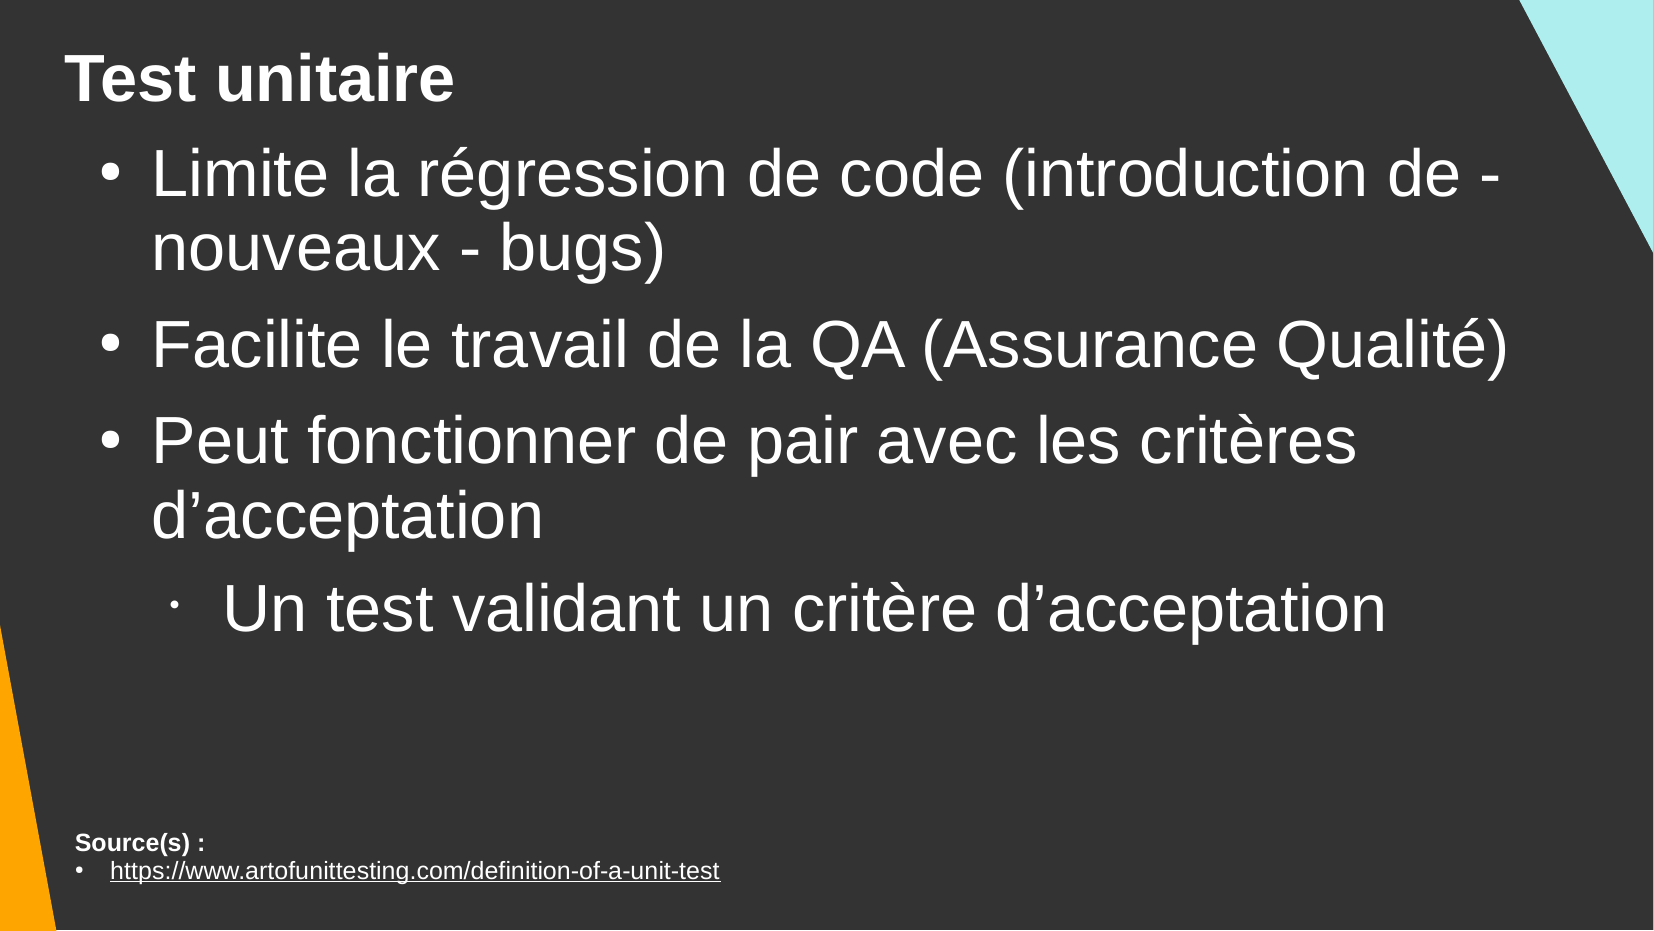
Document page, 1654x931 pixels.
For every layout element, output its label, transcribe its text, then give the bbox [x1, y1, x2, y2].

text_box [1519, 0, 1654, 255]
text_box Source(s) : https://www.artofunittesting.com/definition-of-a-unit-test [60, 821, 1546, 906]
title Test unitaire [64, 40, 1635, 116]
list Limite la régression de code (introduction de -nouveaux - bugs) Facilite le travail de la QA (Assurance Qualité) Peut fonctionner de pair avec les critères d’acceptation Un test validant un critère d’acceptation [80, 135, 1620, 839]
text_box [0, 625, 57, 931]
